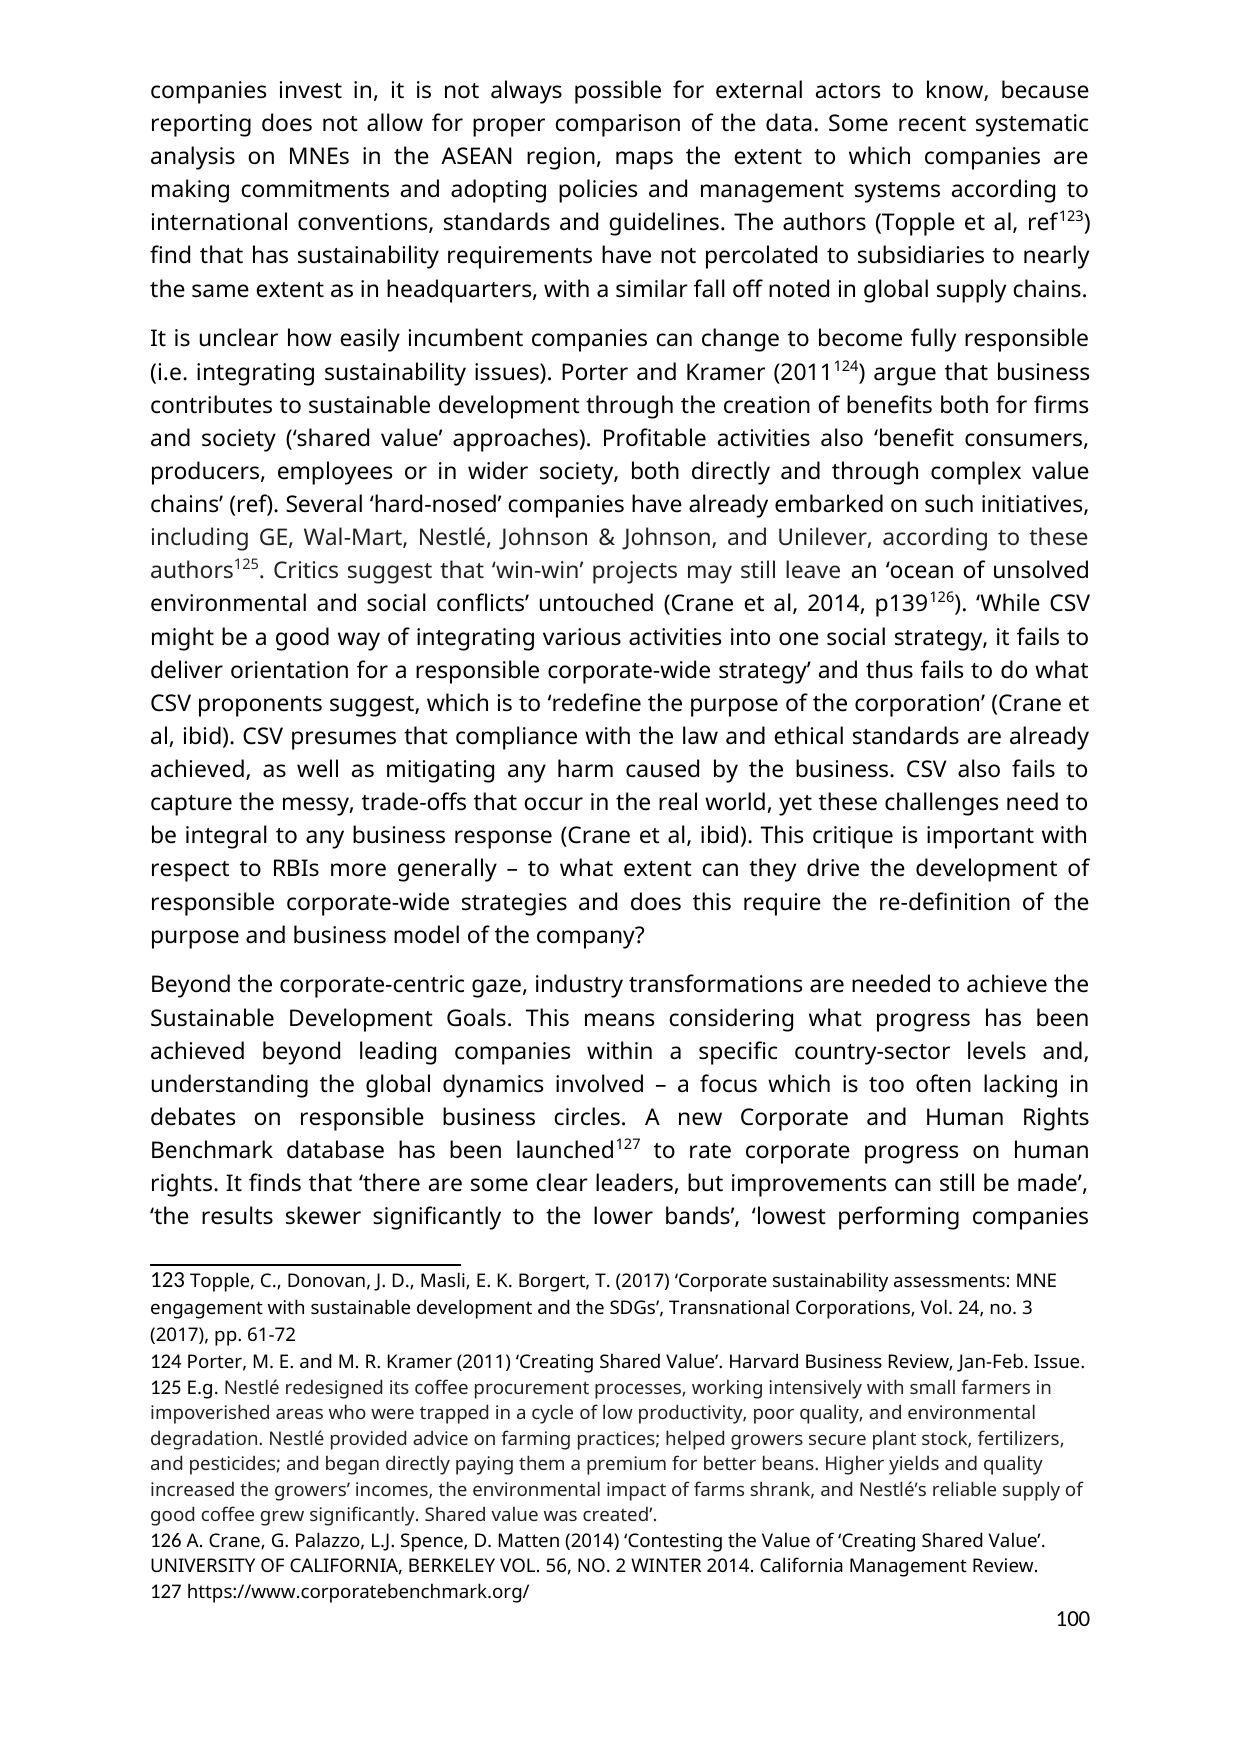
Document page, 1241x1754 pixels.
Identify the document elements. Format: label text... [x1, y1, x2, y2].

text Porter, M. E. and M. R. Kramer (2011) ‘Creating Shared Value’. Harvard Business Review, Jan-Feb. Issue. [150, 1348, 1090, 1374]
text E.g. Nestlé redesigned its coffee procurement processes, working intensively with small farmers in impoverished areas who were trapped in a cycle of low productivity, poor quality, and environmental degradation. Nestlé provided advice on farming practices; helped growers secure plant stock, fertilizers, and pesticides; and began directly paying them a premium for better beans. Higher yields and quality increased the growers’ incomes, the environmental impact of farms shrank, and Nestlé’s reliable supply of good coffee grew significantly. Shared value was created’. [150, 1374, 1090, 1527]
text https://www.corporatebenchmark.org/ [150, 1578, 1090, 1604]
text A. Crane, G. Palazzo, L.J. Spence, D. Matten (2014) ‘Contesting the Value of ‘Creating Shared Value’. UNIVERSITY OF CALIFORNIA, BERKELEY VOL. 56, NO. 2 WINTER 2014. California Management Review. [150, 1527, 1090, 1578]
text It is unclear how easily incumbent companies can change to become fully responsible (i.e. integrating sustainability issues). Porter and Kramer (2011) argue that business contributes to sustainable development through the creation of benefits both for firms and society (‘shared value’ approaches). Profitable activities also ‘benefit consumers, producers, employees or in wider society, both directly and through complex value chains’ (ref). Several ‘hard-nosed’ companies have already embarked on such initiatives, including GE, Wal-Mart, Nestlé, Johnson & Johnson, and Unilever, according to these authors. Critics suggest that ‘win-win’ projects may still leave an ‘ocean of unsolved environmental and social conflicts’ untouched (Crane et al, 2014, p139). ‘While CSV might be a good way of integrating various activities into one social strategy, it fails to deliver orientation for a responsible corporate-wide strategy’ and thus fails to do what CSV proponents suggest, which is to ‘redefine the purpose of the corporation’ (Crane et al, ibid). CSV presumes that compliance with the law and ethical standards are already achieved, as well as mitigating any harm caused by the business. CSV also fails to capture the messy, trade-offs that occur in the real world, yet these challenges need to be integral to any business response (Crane et al, ibid). This critique is important with respect to RBIs more generally – to what extent can they drive the development of responsible corporate-wide strategies and does this require the re-definition of the purpose and business model of the company? [150, 322, 1090, 950]
text companies invest in, it is not always possible for external actors to know, because reporting does not allow for proper comparison of the data. Some recent systematic analysis on MNEs in the ASEAN region, maps the extent to which companies are making commitments and adopting policies and management systems according to international conventions, standards and guidelines. The authors (Topple et al, ref) find that has sustainability requirements have not percolated to subsidiaries to nearly the same extent as in headquarters, with a similar fall off noted in global supply chains. [150, 74, 1090, 304]
text Beyond the corporate-centric gaze, industry transformations are needed to achieve the Sustainable Development Goals. This means considering what progress has been achieved beyond leading companies within a specific country-sector levels and, understanding the global dynamics involved – a focus which is too often lacking in debates on responsible business circles. A new Corporate and Human Rights Benchmark database has been launched to rate corporate progress on human rights. It finds that ‘there are some clear leaders, but improvements can still be made’, ‘the results skewer significantly to the lower bands’, ‘lowest performing companies [150, 968, 1090, 1231]
text Topple, C., Donovan, J. D., Masli, E. K. Borgert, T. (2017) ‘Corporate sustainability assessments: MNE engagement with sustainable development and the SDGs’, Transnational Corporations, Vol. 24, no. 3 (2017), pp. 61-72 [150, 1265, 1090, 1347]
